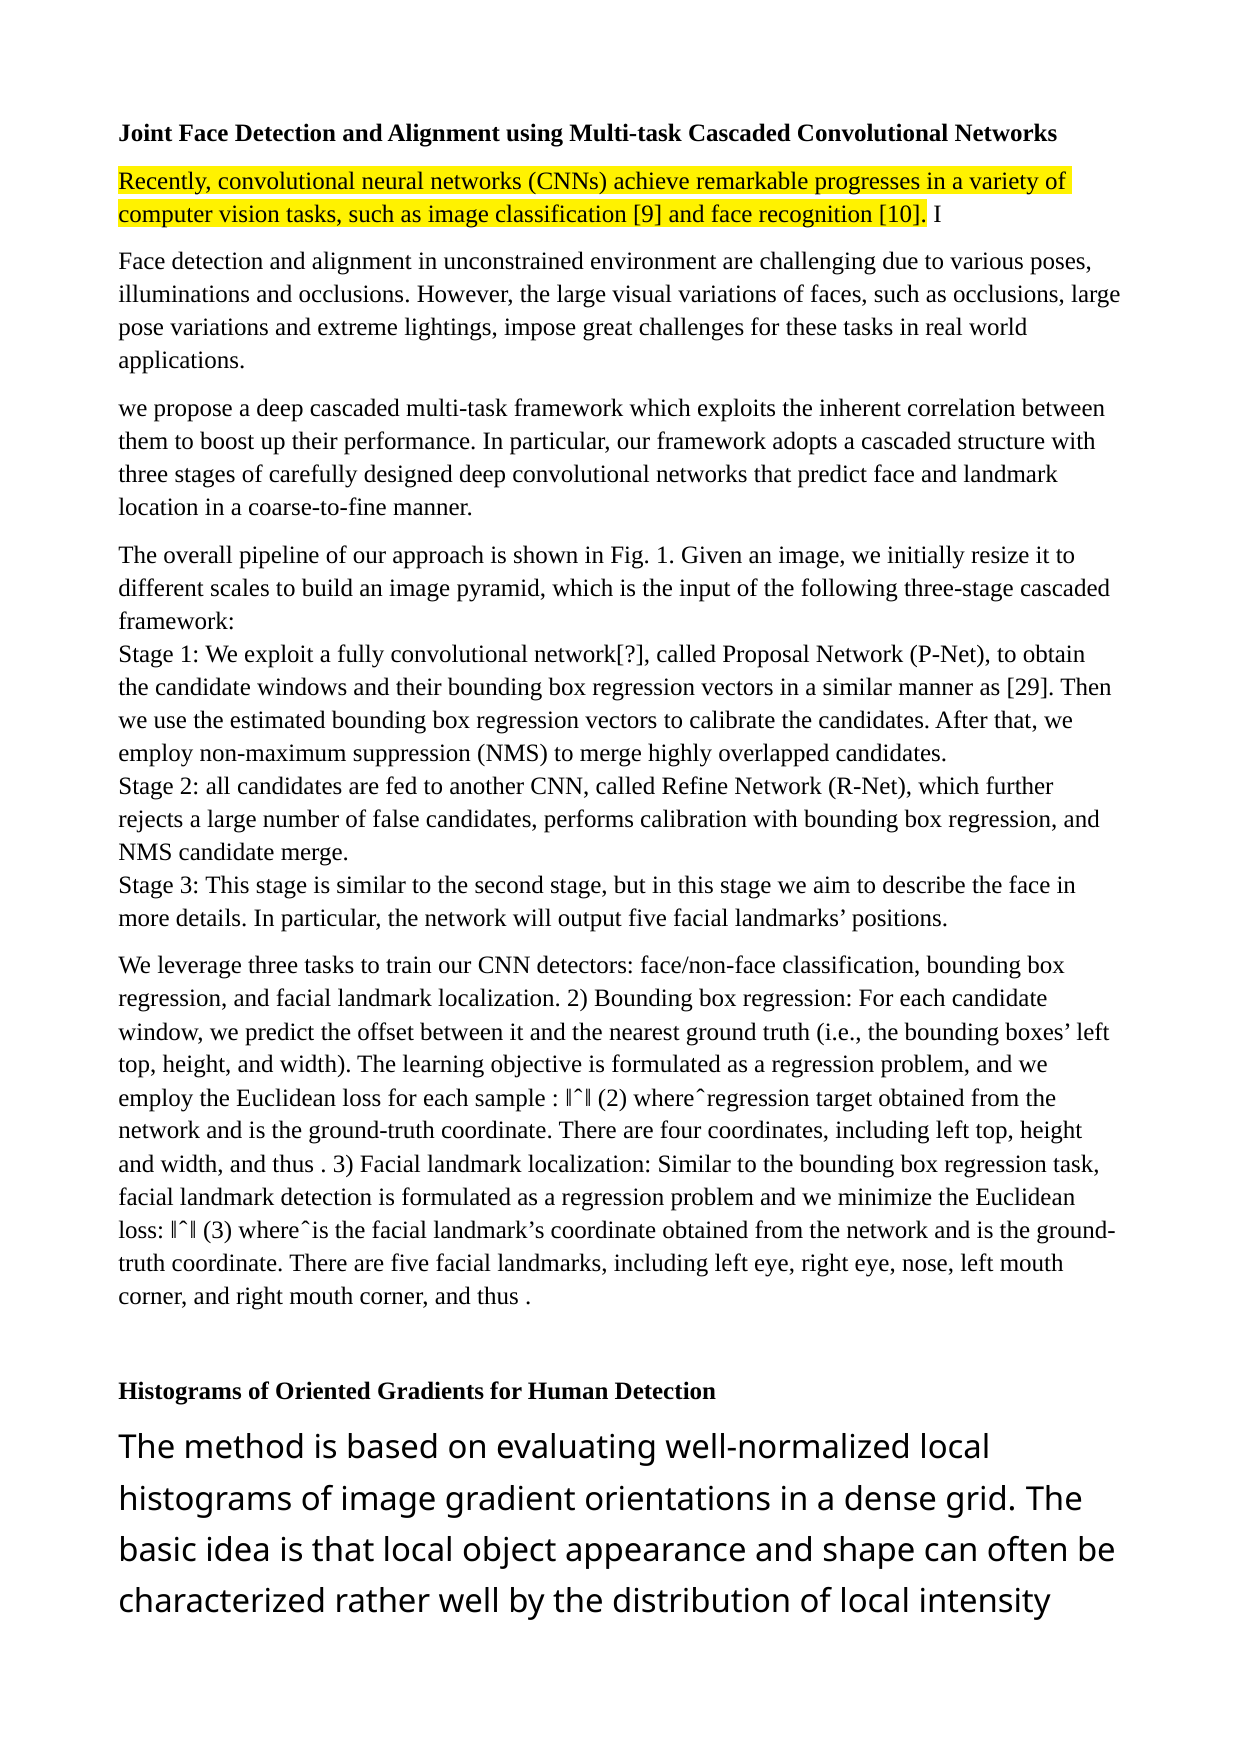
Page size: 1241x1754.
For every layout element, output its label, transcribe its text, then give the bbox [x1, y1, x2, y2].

text Recently, convolutional neural networks (CNNs) achieve remarkable progresses in a variety of computer vision tasks, such as image classification [9] and face recognition [10]. I [118, 166, 1122, 227]
text Joint Face Detection and Alignment using Multi-task Cascaded Convolutional Networks [118, 118, 1122, 147]
text we propose a deep cascaded multi-task framework which exploits the inherent correlation between them to boost up their performance. In particular, our framework adopts a cascaded structure with three stages of carefully designed deep convolutional networks that predict face and landmark location in a coarse-to-fine manner. [118, 393, 1122, 521]
text We leverage three tasks to train our CNN detectors: face/non-face classification, bounding box regression, and facial landmark localization. 2) Bounding box regression: For each candidate window, we predict the offset between it and the nearest ground truth (i.e., the bounding boxes’ left top, height, and width). The learning objective is formulated as a regression problem, and we employ the Euclidean loss for each sample : ‖ ̂ ‖ (2) where ̂ regression target obtained from the network and is the ground-truth coordinate. There are four coordinates, including left top, height and width, and thus . 3) Facial landmark localization: Similar to the bounding box regression task, facial landmark detection is formulated as a regression problem and we minimize the Euclidean loss: ‖ ̂ ‖ (3) where ̂ is the facial landmark’s coordinate obtained from the network and is the ground-truth coordinate. There are five facial landmarks, including left eye, right eye, nose, left mouth corner, and right mouth corner, and thus . [118, 951, 1122, 1309]
text Histograms of Oriented Gradients for Human Detection [118, 1376, 1122, 1405]
text The overall pipeline of our approach is shown in Fig. 1. Given an image, we initially resize it to different scales to build an image pyramid, which is the input of the following three-stage cascaded framework: Stage 1: We exploit a fully convolutional network[?], called Proposal Network (P-Net), to obtain the candidate windows and their bounding box regression vectors in a similar manner as [29]. Then we use the estimated bounding box regression vectors to calibrate the candidates. After that, we employ non-maximum suppression (NMS) to merge highly overlapped candidates. Stage 2: all candidates are fed to another CNN, called Refine Network (R-Net), which further rejects a large number of false candidates, performs calibration with bounding box regression, and NMS candidate merge. Stage 3: This stage is similar to the second stage, but in this stage we aim to describe the face in more details. In particular, the network will output five facial landmarks’ positions. [118, 540, 1122, 932]
text The method is based on evaluating well-normalized local histograms of image gradient orientations in a dense grid. The basic idea is that local object appearance and shape can often be characterized rather well by the distribution of local intensity [118, 1423, 1122, 1622]
text Face detection and alignment in unconstrained environment are challenging due to various poses, illuminations and occlusions. However, the large visual variations of faces, such as occlusions, large pose variations and extreme lightings, impose great challenges for these tasks in real world applications. [118, 246, 1122, 374]
